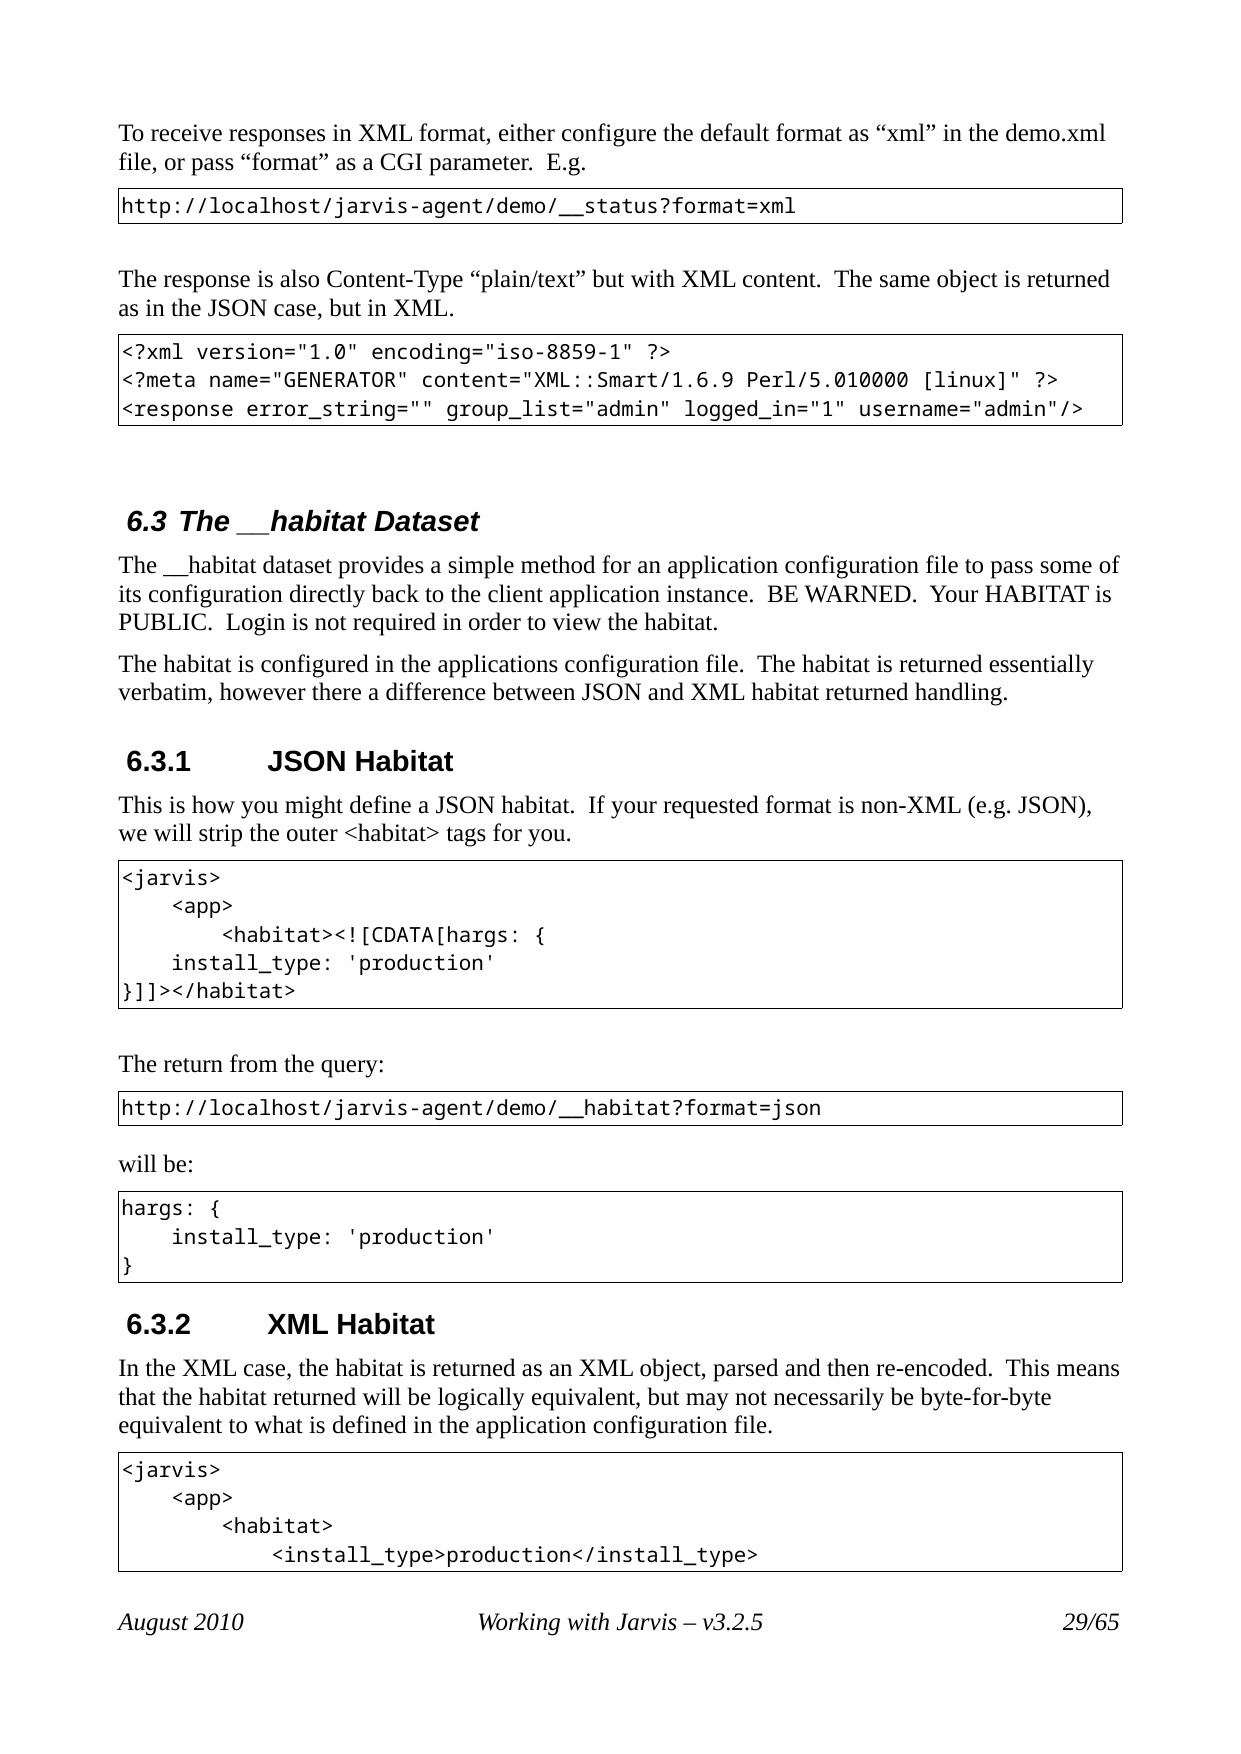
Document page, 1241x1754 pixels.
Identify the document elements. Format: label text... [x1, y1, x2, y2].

text } [119, 1247, 1122, 1282]
text <install_type>production</install_type> [119, 1537, 1122, 1571]
text http://localhost/jarvis-agent/demo/__habitat?format=json [119, 1092, 1122, 1125]
text <response error_string="" group_list="admin" logged_in="1" username="admin"/> [119, 391, 1122, 425]
text <habitat> [119, 1508, 1122, 1537]
text In the XML case, the habitat is returned as an XML object, parsed and then re-encoded. This means that the habitat returned will be logically equivalent, but may not necessarily be byte-for-byte equivalent to what is defined in the application configuration file. [118, 1353, 1122, 1439]
text <?meta name="GENERATOR" content="XML::Smart/1.6.9 Perl/5.010000 [linux]" ?> [119, 362, 1122, 391]
subtitle The __habitat Dataset [118, 504, 1122, 537]
text <app> [119, 888, 1122, 917]
text <jarvis> [119, 861, 1122, 888]
text http://localhost/jarvis-agent/demo/__status?format=xml [119, 189, 1122, 223]
text The return from the query: [118, 1049, 1122, 1078]
subtitle XML Habitat [118, 1307, 1122, 1340]
text will be: [118, 1149, 1122, 1178]
text }]]></habitat> [119, 973, 1122, 1008]
text install_type: 'production' [119, 1219, 1122, 1247]
text install_type: 'production' [119, 945, 1122, 973]
text To receive responses in XML format, either configure the default format as “xml” in the demo.xml file, or pass “format” as a CGI parameter. E.g. [118, 118, 1122, 176]
subtitle JSON Habitat [118, 744, 1122, 777]
text hargs: { [119, 1192, 1122, 1219]
text The __habitat dataset provides a simple method for an application configuration file to pass some of its configuration directly back to the client application instance. BE WARNED. Your HABITAT is PUBLIC. Login is not required in order to view the habitat. [118, 550, 1122, 636]
text This is how you might define a JSON habitat. If your requested format is non-XML (e.g. JSON), we will strip the outer <habitat> tags for you. [118, 790, 1122, 847]
text The habitat is configured in the applications configuration file. The habitat is returned essentially verbatim, however there a difference between JSON and XML habitat returned handling. [118, 649, 1122, 706]
text <app> [119, 1480, 1122, 1508]
text <jarvis> [119, 1453, 1122, 1480]
text <habitat><![CDATA[hargs: { [119, 917, 1122, 945]
text The response is also Content-Type “plain/text” but with XML content. The same object is returned as in the JSON case, but in XML. [118, 264, 1122, 321]
text <?xml version="1.0" encoding="iso-8859-1" ?> [119, 335, 1122, 362]
